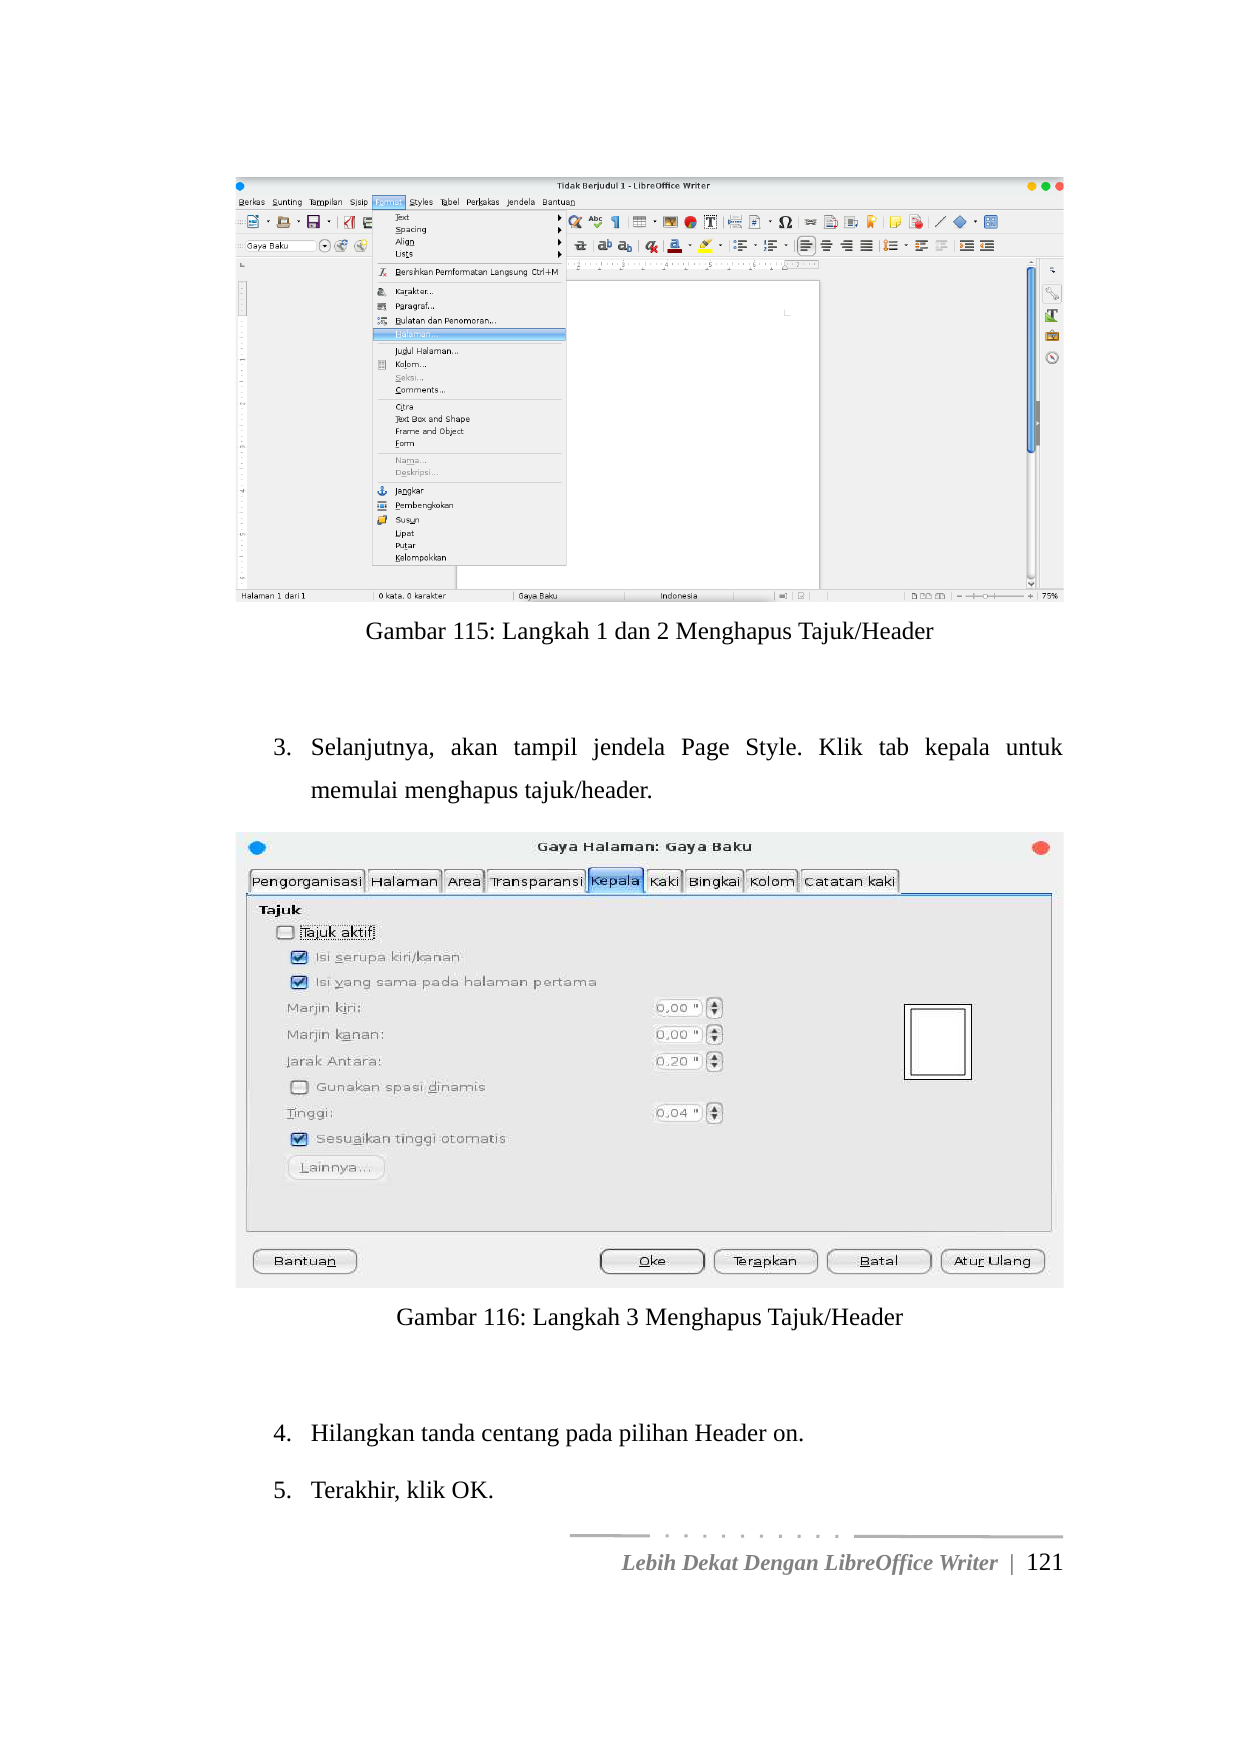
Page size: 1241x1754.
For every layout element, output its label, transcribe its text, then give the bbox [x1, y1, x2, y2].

list Terakhir, klik OK. [273, 1475, 1063, 1504]
text Gambar 115: Langkah 1 dan 2 Menghapus Tajuk/Header [236, 602, 1063, 645]
list Selanjutnya, akan tampil jendela Page Style. Klik tab kepala untuk memulai menghapus tajuk/header. [273, 732, 1063, 803]
picture [235, 177, 1064, 602]
picture [235, 832, 1064, 1288]
text Gambar 116: Langkah 3 Menghapus Tajuk/Header [236, 1288, 1063, 1331]
list Hilangkan tanda centang pada pilihan Header on. [273, 1418, 1063, 1446]
